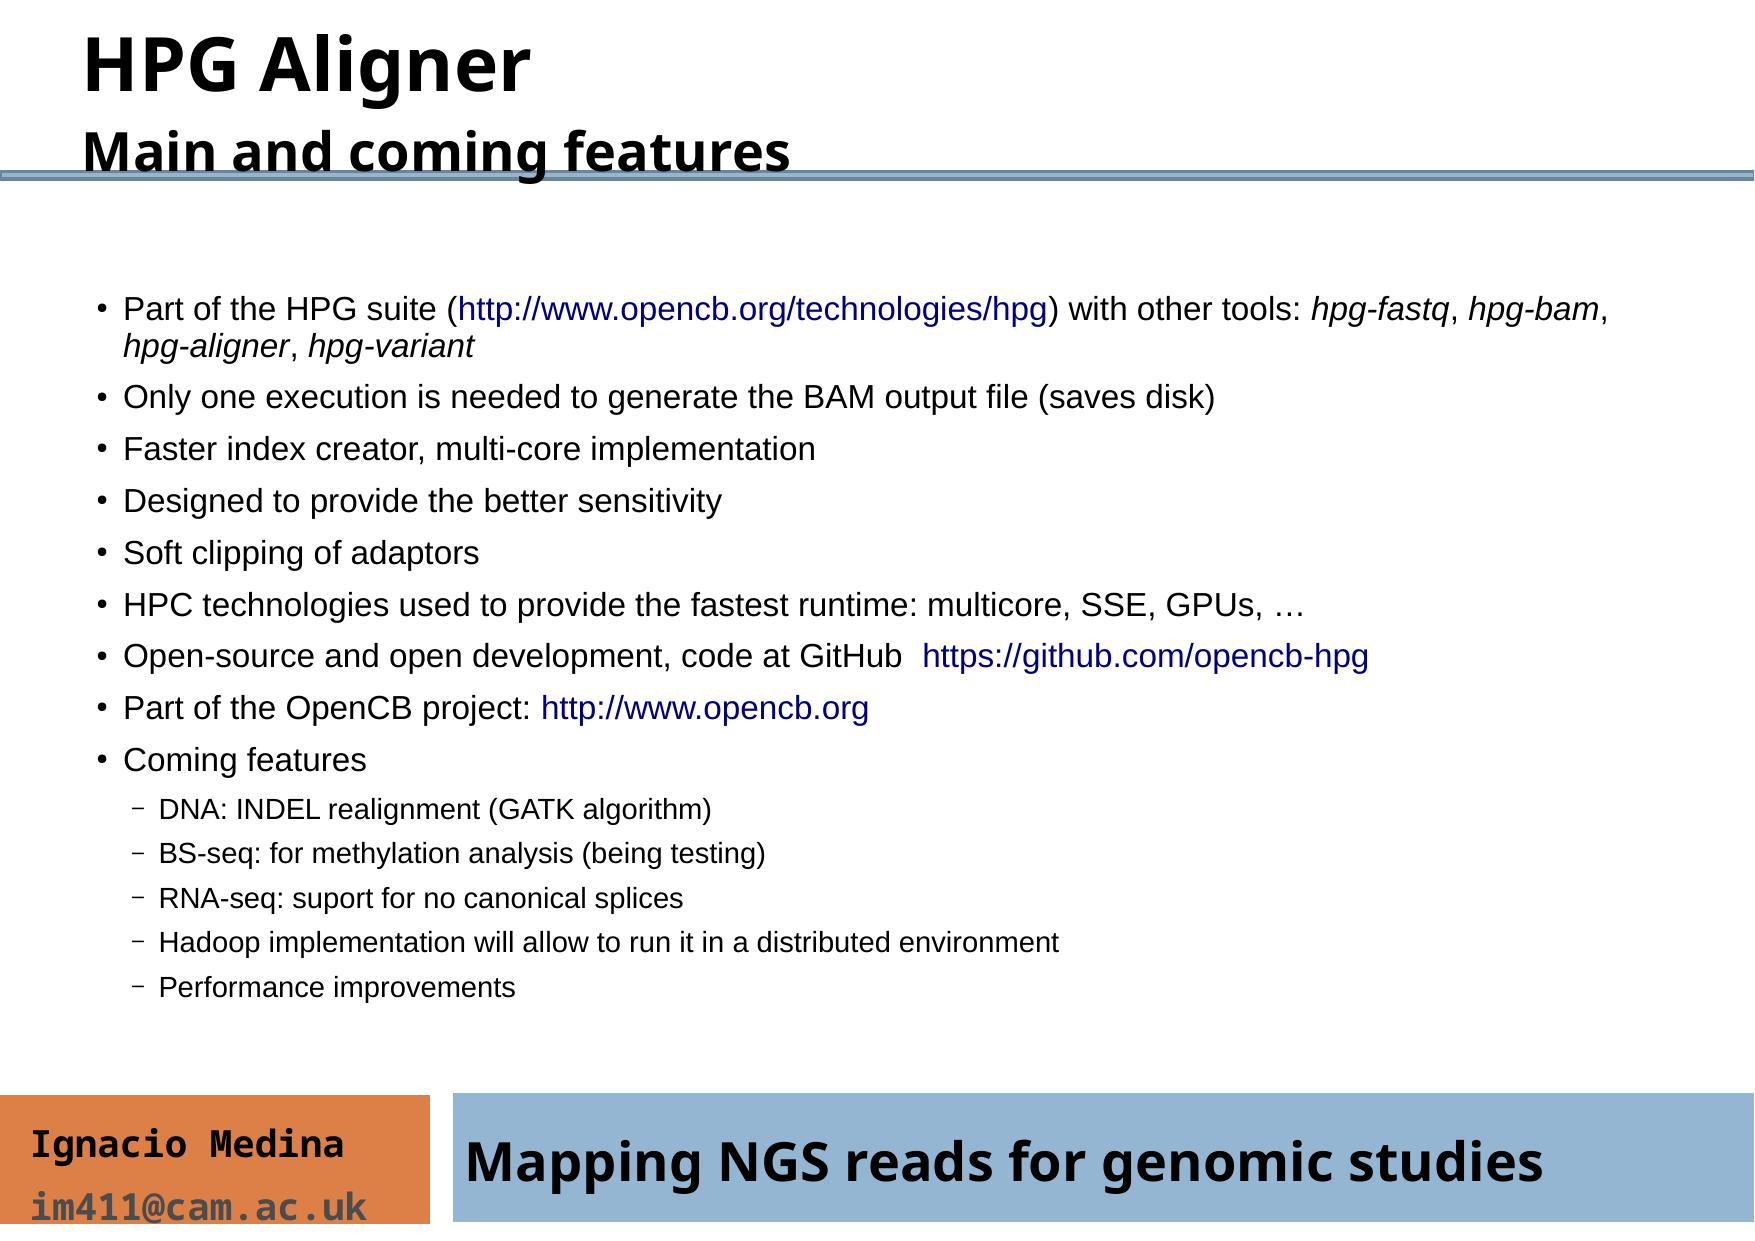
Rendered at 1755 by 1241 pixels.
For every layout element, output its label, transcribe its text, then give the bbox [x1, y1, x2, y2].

text_box [543, 171, 1754, 179]
text_box HPG Aligner Main and coming features [67, 3, 1688, 168]
text_box Mapping NGS reads for genomic studies [450, 1116, 1726, 1194]
text_box Ignacio Medina im411@cam.ac.uk [15, 1110, 436, 1213]
text_box [0, 171, 537, 179]
list Part of the HPG suite (http://www.opencb.org/technologies/hpg) with other tools: hpg-fastq, hpg-bam, hpg-aligner, hpg-variant Only one execution is needed to generate the BAM output file (saves disk) Faster index creator, multi-core implementation Designed to provide the better sensitivity Soft clipping of adaptors HPC technologies used to provide the fastest runtime: multicore, SSE, GPUs, … Open-source and open development, code at GitHub https://github.com/opencb-hpg Part of the OpenCB project: http://www.opencb.org Coming features DNA: INDEL realignment (GATK algorithm) BS-seq: for methylation analysis (being testing) RNA-seq: suport for no canonical splices Hadoop implementation will allow to run it in a distributed environment Performance improvements [87, 290, 1632, 1010]
